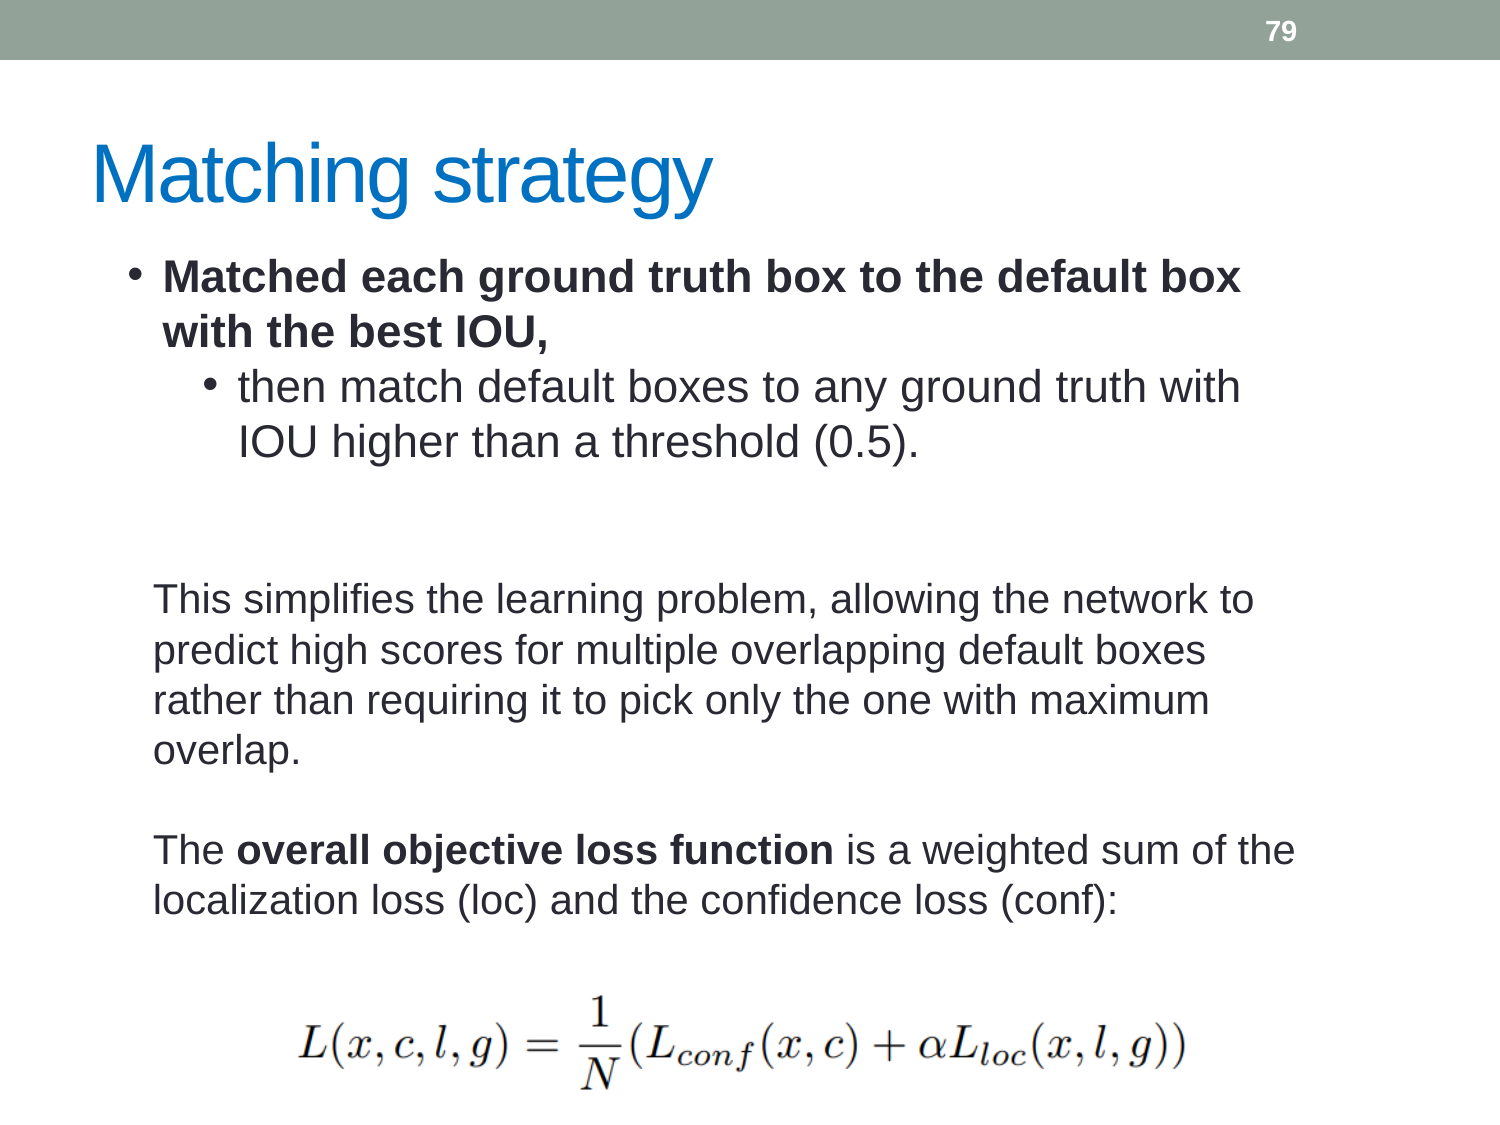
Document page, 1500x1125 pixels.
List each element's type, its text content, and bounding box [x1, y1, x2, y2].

picture [247, 948, 1210, 1118]
text_box This simplifies the learning problem, allowing the network to predict high scores for multiple overlapping default boxes rather than requiring it to pick only the one with maximum overlap. [138, 564, 1341, 780]
text_box Matched each ground truth box to the default box with the best IOU, then match default boxes to any ground truth with IOU higher than a threshold (0.5). [112, 239, 1293, 474]
title Matching strategy [75, 87, 1425, 250]
text_box The overall objective loss function is a weighted sum of the localization loss (loc) and the confidence loss (conf): [138, 815, 1319, 931]
slide_number [1250, 3, 1425, 57]
